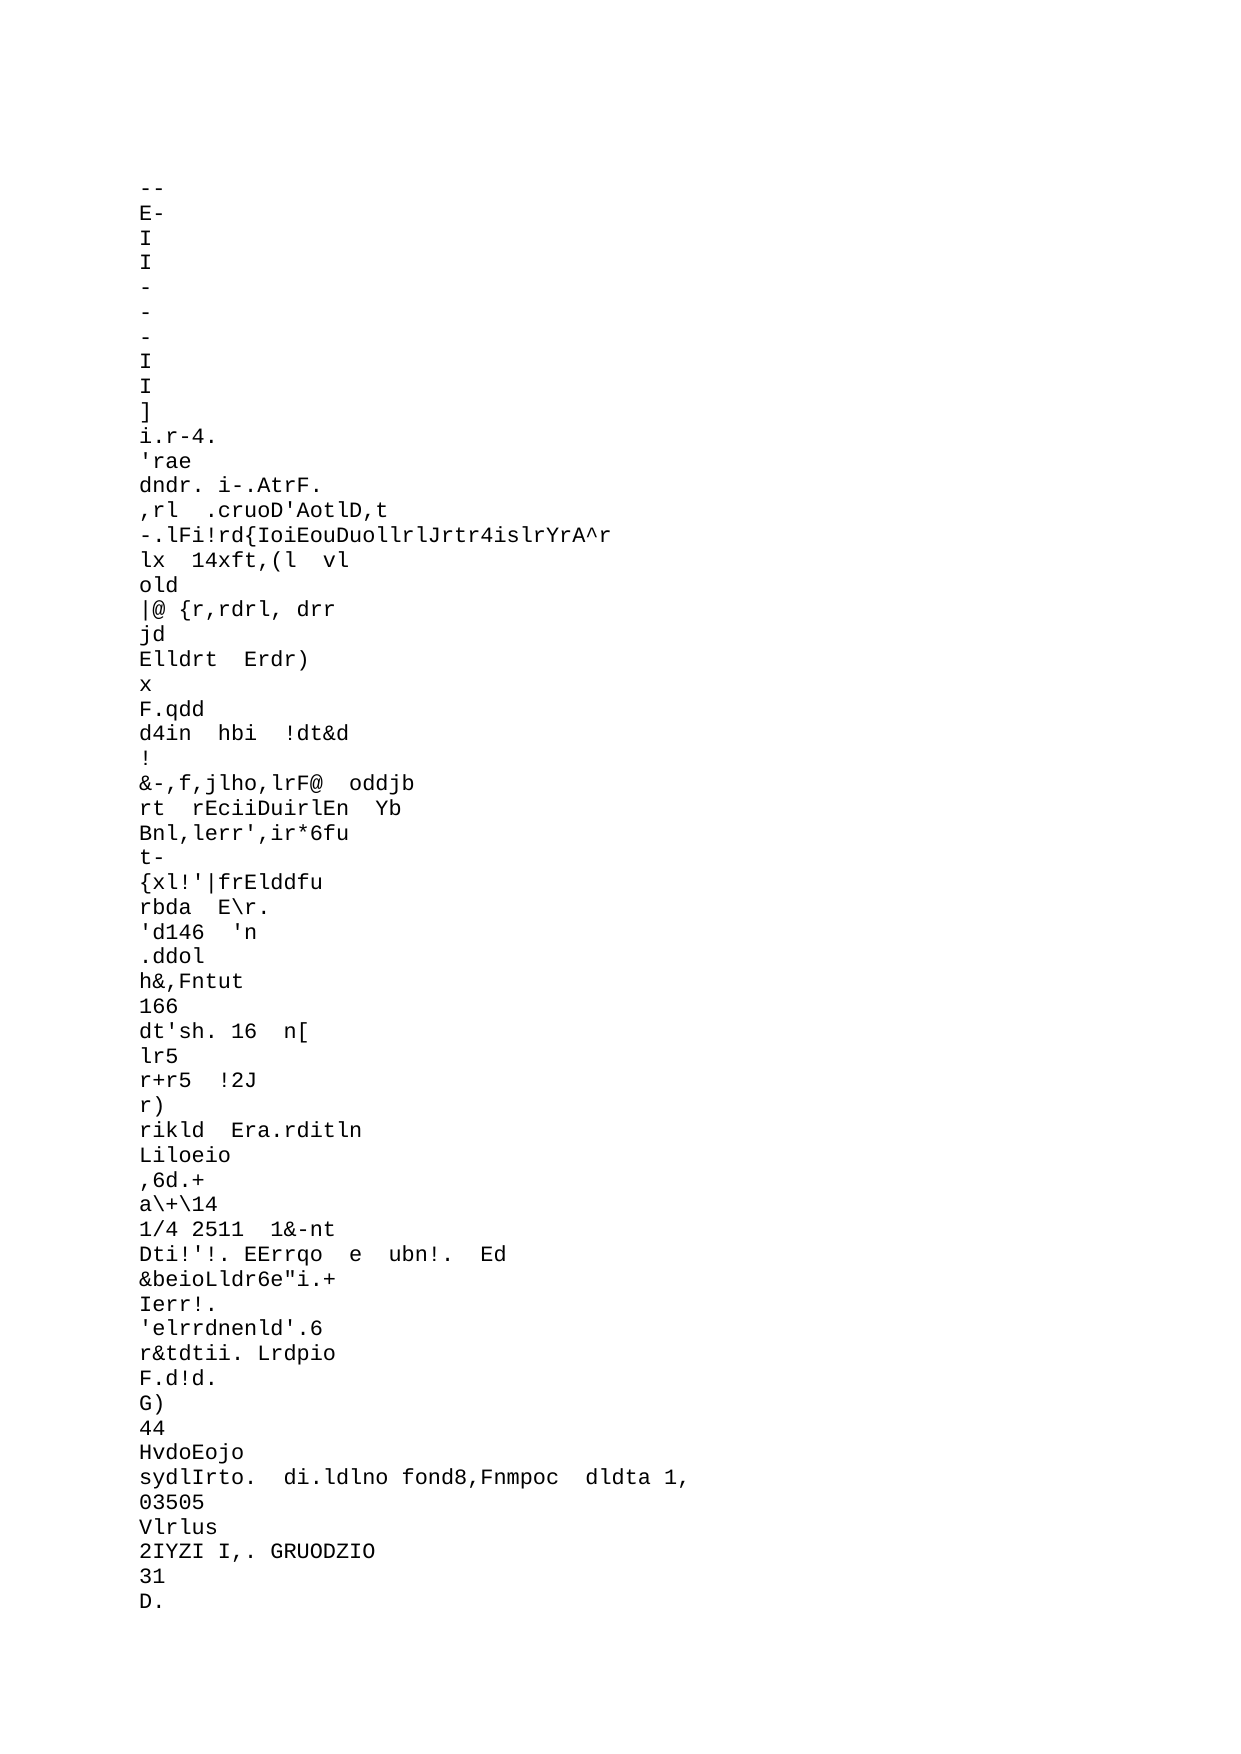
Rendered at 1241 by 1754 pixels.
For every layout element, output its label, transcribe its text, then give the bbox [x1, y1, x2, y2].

text F.d!d. [139, 1367, 1101, 1392]
text rikld Era.rditln [139, 1119, 1101, 1144]
text Vlrlus [139, 1516, 1101, 1541]
text dt'sh. 16 n[ [139, 1020, 1101, 1045]
text I [139, 376, 1101, 400]
text I [139, 351, 1101, 376]
text - [139, 326, 1101, 351]
text dndr. i-.AtrF. [139, 475, 1101, 499]
text - [139, 276, 1101, 301]
text D. [139, 1590, 1101, 1615]
text x [139, 673, 1101, 698]
text rbda E\r. [139, 896, 1101, 921]
text 'elrrdnenld'.6 [139, 1318, 1101, 1342]
text {xl!'|frElddfu [139, 871, 1101, 896]
text jd [139, 623, 1101, 648]
text 166 [139, 995, 1101, 1020]
text .ddol [139, 946, 1101, 971]
text a\+\14 [139, 1194, 1101, 1218]
text 'd146 'n [139, 921, 1101, 946]
text -- [139, 177, 1101, 202]
text ,rl .cruoD'AotlD,t [139, 499, 1101, 524]
text G) [139, 1392, 1101, 1417]
text Dti!'!. EErrqo e ubn!. Ed [139, 1243, 1101, 1268]
text h&,Fntut [139, 971, 1101, 995]
text 2IYZI I,. GRUODZIO [139, 1541, 1101, 1566]
text 1/4 2511 1&-nt [139, 1218, 1101, 1243]
text ! [139, 747, 1101, 772]
text r) [139, 1094, 1101, 1119]
text 44 [139, 1417, 1101, 1442]
text |@ {r,rdrl, drr [139, 599, 1101, 623]
text d4in hbi !dt&d [139, 723, 1101, 747]
text - [139, 301, 1101, 326]
text Ierr!. [139, 1293, 1101, 1318]
text ] [139, 400, 1101, 425]
text I [139, 227, 1101, 252]
text I [139, 252, 1101, 276]
text Elldrt Erdr) [139, 648, 1101, 673]
text rt rEciiDuirlEn Yb [139, 797, 1101, 822]
text r&tdtii. Lrdpio [139, 1342, 1101, 1367]
text lx 14xft,(l vl [139, 549, 1101, 574]
text &-,f,jlho,lrF@ oddjb [139, 772, 1101, 797]
text F.qdd [139, 698, 1101, 723]
text HvdoEojo [139, 1442, 1101, 1466]
text -.lFi!rd{IoiEouDuollrlJrtr4islrYrA^r [139, 524, 1101, 549]
text &beioLldr6e"i.+ [139, 1268, 1101, 1293]
text lr5 [139, 1045, 1101, 1070]
text sydlIrto. di.ldlno fond8,Fnmpoc dldta 1, [139, 1466, 1101, 1491]
text Bnl,lerr',ir*6fu [139, 822, 1101, 847]
text 'rae [139, 450, 1101, 475]
text old [139, 574, 1101, 599]
text ,6d.+ [139, 1169, 1101, 1194]
text t- [139, 847, 1101, 871]
text r+r5 !2J [139, 1070, 1101, 1094]
text 31 [139, 1566, 1101, 1590]
text Liloeio [139, 1144, 1101, 1169]
text 03505 [139, 1491, 1101, 1516]
text E- [139, 202, 1101, 227]
text i.r-4. [139, 425, 1101, 450]
